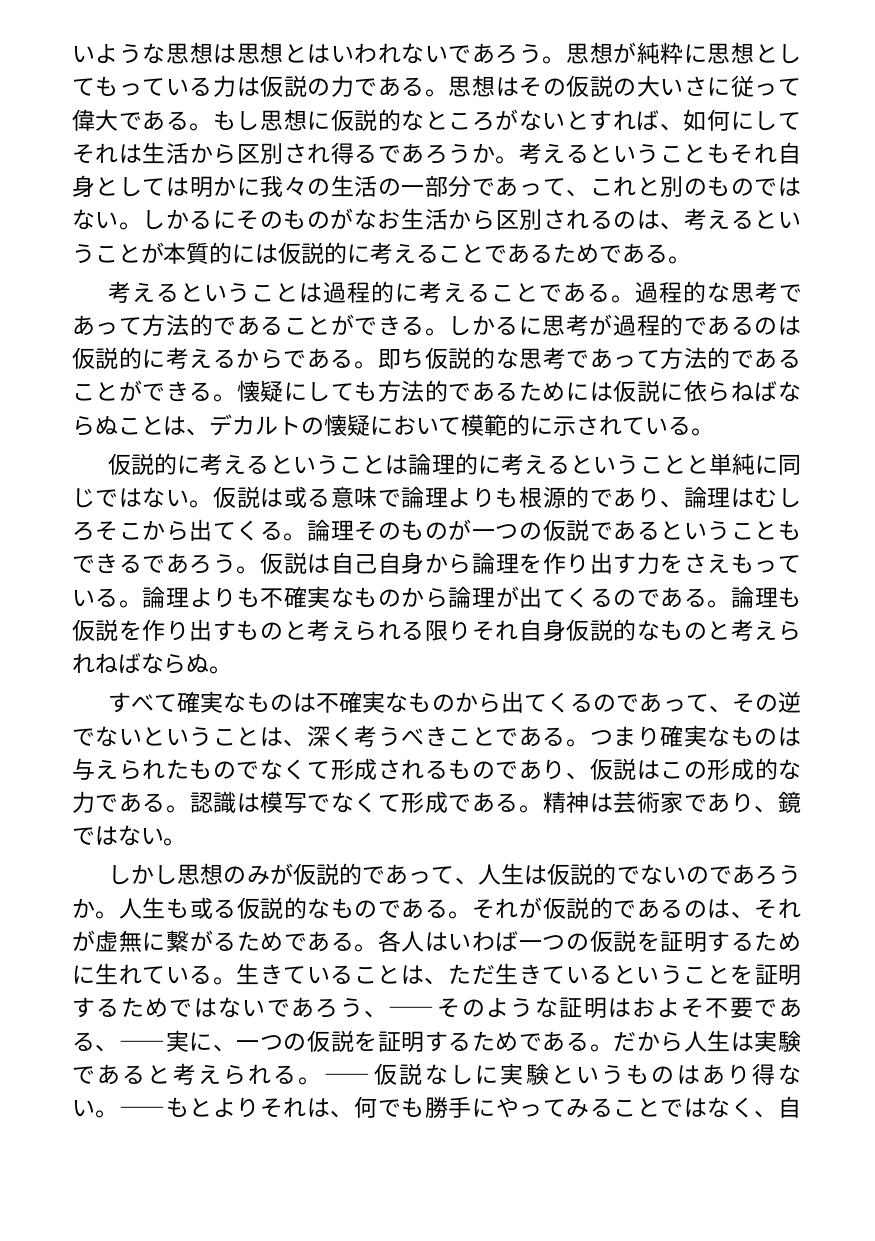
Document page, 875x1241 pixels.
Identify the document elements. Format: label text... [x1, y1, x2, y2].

text 仮説的に考えるということは論理的に考えるということと単純に同じではない。仮説は或る意味で論理よりも根源的であり、論理はむしろそこから出てくる。論理そのものが一つの仮説であるということもできるであろう。仮説は自己自身から論理を作り出す力をさえもっている。論理よりも不確実なものから論理が出てくるのである。論理も仮説を作り出すものと考えられる限りそれ自身仮説的なものと考えられねばならぬ。 [72, 447, 802, 679]
text いような思想は思想とはいわれないであろう。思想が純粋に思想としてもっている力は仮説の力である。思想はその仮説の大いさに従って偉大である。もし思想に仮説的なところがないとすれば、如何にしてそれは生活から区別され得るであろうか。考えるということもそれ自身としては明かに我々の生活の一部分であって、これと別のものではない。しかるにそのものがなお生活から区別されるのは、考えるということが本質的には仮説的に考えることであるためである。 [72, 36, 802, 269]
text しかし思想のみが仮説的であって、人生は仮説的でないのであろうか。人生も或る仮説的なものである。それが仮説的であるのは、それが虚無に繋がるためである。各人はいわば一つの仮説を証明するために生れている。生きていることは、ただ生きているということを証明するためではないであろう、――そのような証明はおよそ不要である、――実に、一つの仮説を証明するためである。だから人生は実験であると考えられる。――仮説なしに実験というものはあり得ない。――もとよりそれは、何でも勝手にやってみることではなく、自 [72, 857, 802, 1123]
text 考えるということは過程的に考えることである。過程的な思考であって方法的であることができる。しかるに思考が過程的であるのは仮説的に考えるからである。即ち仮説的な思考であって方法的であることができる。懐疑にしても方法的であるためには仮説に依らねばならぬことは、デカルトの懐疑において模範的に示されている。 [72, 274, 802, 441]
text すべて確実なものは不確実なものから出てくるのであって、その逆でないということは、深く考うべきことである。つまり確実なものは与えられたものでなくて形成されるものであり、仮説はこの形成的な力である。認識は模写でなくて形成である。精神は芸術家であり、鏡ではない。 [72, 685, 802, 851]
